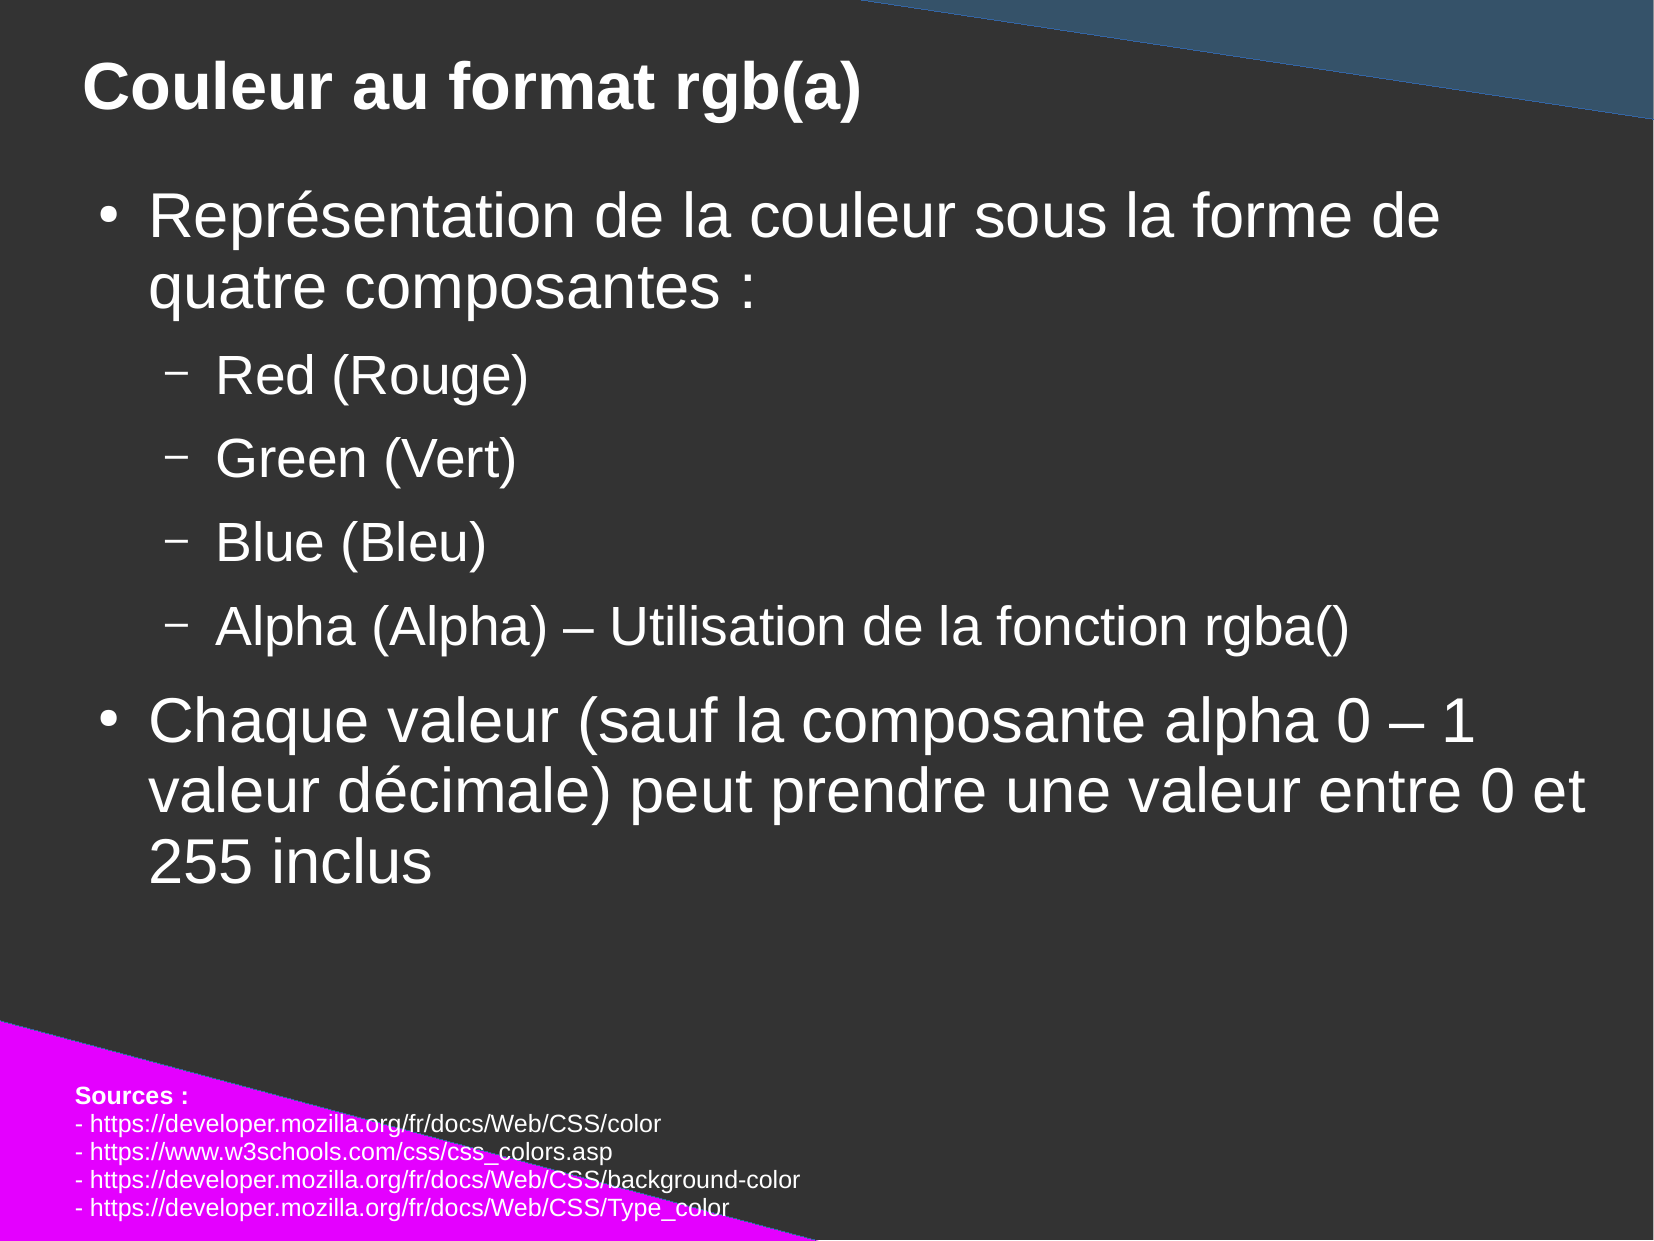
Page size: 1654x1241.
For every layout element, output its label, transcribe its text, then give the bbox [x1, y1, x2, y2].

text_box Sources : - https://developer.mozilla.org/fr/docs/Web/CSS/color - https://www.w3schools.com/css/css_colors.asp - https://developer.mozilla.org/fr/docs/Web/CSS/background-color - https://developer.mozilla.org/fr/docs/Web/CSS/Type_color [60, 1074, 1546, 1241]
list Représentation de la couleur sous la forme de quatre composantes : Red (Rouge) Green (Vert) Blue (Bleu) Alpha (Alpha) – Utilisation de la fonction rgba() Chaque valeur (sauf la composante alpha 0 – 1 valeur décimale) peut prendre une valeur entre 0 et 255 inclus [80, 180, 1605, 898]
text_box [0, 1020, 199, 1241]
text_box [861, 0, 1654, 120]
title Couleur au format rgb(a) [82, 49, 1571, 162]
